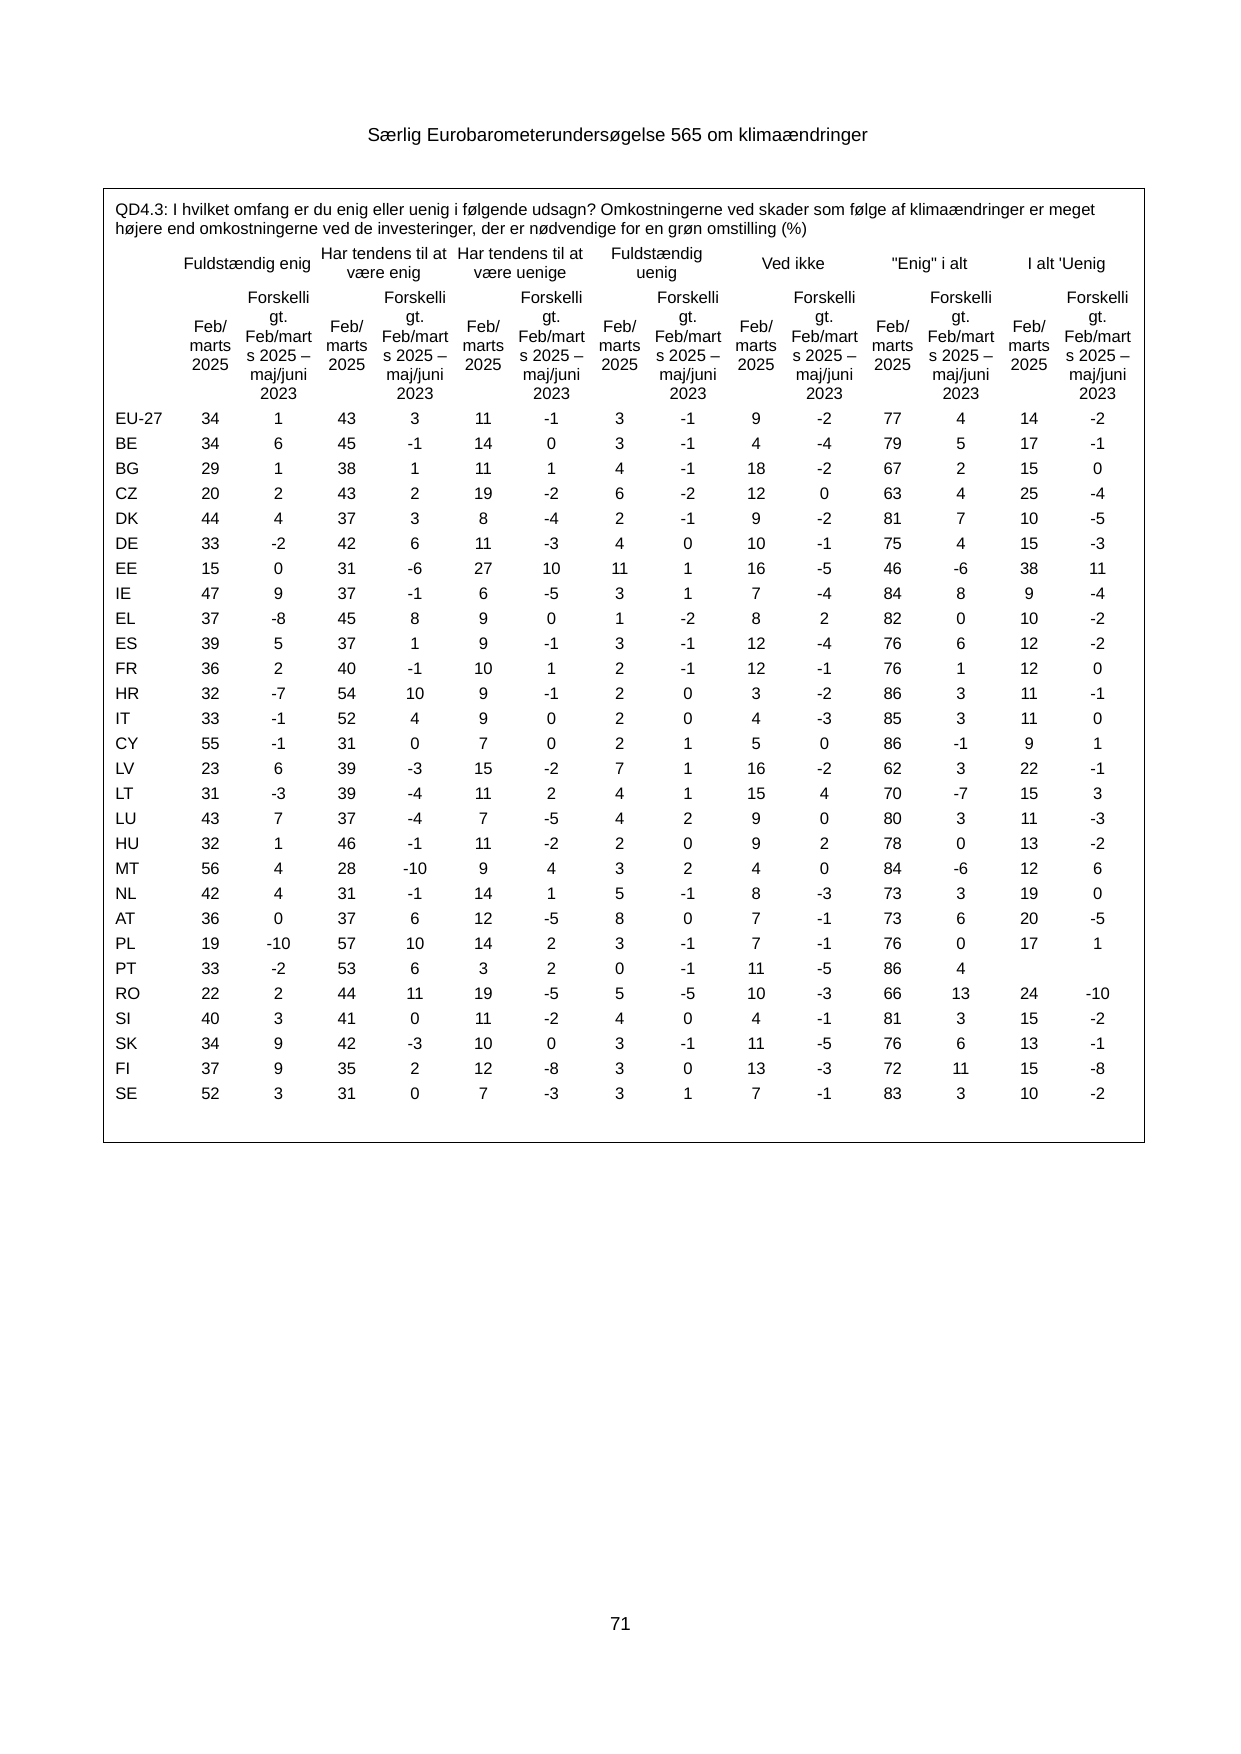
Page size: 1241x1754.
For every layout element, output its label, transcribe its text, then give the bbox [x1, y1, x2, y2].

table_cell 0 [378, 731, 452, 756]
table_cell 4 [378, 706, 452, 731]
table_cell 12 [998, 631, 1060, 656]
table_cell -1 [651, 1031, 725, 1056]
table_cell PL [112, 931, 179, 956]
table_cell -3 [378, 1031, 452, 1056]
table_cell 0 [787, 806, 861, 831]
table_cell 17 [998, 931, 1060, 956]
table_cell 46 [315, 831, 378, 856]
table_cell 3 [588, 406, 651, 431]
table_cell -4 [378, 806, 452, 831]
table_cell 11 [452, 456, 514, 481]
table_cell 11 [452, 831, 514, 856]
table_cell 1 [588, 606, 651, 631]
table_cell 42 [315, 531, 378, 556]
table_cell 2 [241, 981, 315, 1006]
table_cell 0 [241, 556, 315, 581]
table_cell 80 [861, 806, 924, 831]
table_cell 10 [378, 681, 452, 706]
table_cell 4 [514, 856, 588, 881]
table_cell 15 [452, 756, 514, 781]
table_cell 0 [514, 606, 588, 631]
table_cell 4 [588, 781, 651, 806]
table_cell 15 [998, 1006, 1060, 1031]
table_header QD4.3: I hvilket omfang er du enig eller uenig i følgende udsagn? Omkostningerne ved skader som følge af klimaændringer er meget højere end omkostningerne ved de investeringer, der er nødvendige for en grøn omstilling (%) [112, 197, 1135, 241]
table_cell 4 [725, 431, 787, 456]
table_cell 3 [588, 631, 651, 656]
table_cell 15 [179, 556, 241, 581]
table_cell 57 [315, 931, 378, 956]
table_cell -1 [651, 406, 725, 431]
table_cell -1 [651, 956, 725, 981]
table_cell -2 [787, 681, 861, 706]
table_cell DE [112, 531, 179, 556]
table_cell HU [112, 831, 179, 856]
table_cell Forskelligt. Feb/marts 2025 – maj/juni 2023 [241, 285, 315, 406]
table_cell 40 [179, 1006, 241, 1031]
table_cell 4 [924, 406, 998, 431]
table_cell -1 [1060, 681, 1135, 706]
table_cell 27 [452, 556, 514, 581]
table_cell 34 [179, 431, 241, 456]
table_cell -4 [378, 781, 452, 806]
table_cell Feb/marts 2025 [315, 285, 378, 406]
table_cell 9 [452, 606, 514, 631]
table_cell 76 [861, 656, 924, 681]
table_cell 38 [315, 456, 378, 481]
table_cell 6 [378, 531, 452, 556]
table_cell 0 [787, 481, 861, 506]
table_cell -1 [1060, 756, 1135, 781]
table_cell 12 [725, 481, 787, 506]
table_cell 0 [787, 856, 861, 881]
table_cell 44 [179, 506, 241, 531]
table_cell -5 [787, 556, 861, 581]
table_cell 12 [452, 1056, 514, 1081]
table_cell 1 [378, 631, 452, 656]
table_cell 41 [315, 1006, 378, 1031]
table_cell 3 [378, 406, 452, 431]
table_cell 1 [1060, 931, 1135, 956]
table_cell 4 [588, 806, 651, 831]
table_cell -2 [651, 606, 725, 631]
table_cell 3 [924, 1006, 998, 1031]
table_cell 0 [651, 831, 725, 856]
table_cell -5 [514, 806, 588, 831]
table_cell 1 [651, 556, 725, 581]
table_cell 9 [452, 856, 514, 881]
table_cell 85 [861, 706, 924, 731]
table_cell 11 [1060, 556, 1135, 581]
table_cell -3 [787, 706, 861, 731]
table_cell 4 [241, 506, 315, 531]
table_cell -4 [514, 506, 588, 531]
table_cell Forskelligt. Feb/marts 2025 – maj/juni 2023 [924, 285, 998, 406]
table_cell -3 [514, 531, 588, 556]
table_cell 0 [1060, 456, 1135, 481]
table_cell -4 [1060, 581, 1135, 606]
table_cell -2 [1060, 631, 1135, 656]
table_cell 6 [924, 1031, 998, 1056]
table_cell 52 [315, 706, 378, 731]
table_cell 3 [241, 1006, 315, 1031]
table_cell 1 [514, 656, 588, 681]
table_cell 18 [725, 456, 787, 481]
table_cell Feb/marts 2025 [725, 285, 787, 406]
table_cell -1 [651, 931, 725, 956]
table_cell 14 [452, 881, 514, 906]
table_cell 10 [452, 1031, 514, 1056]
table_cell -3 [787, 981, 861, 1006]
table_cell 9 [241, 581, 315, 606]
table_cell 10 [452, 656, 514, 681]
table_cell 0 [588, 956, 651, 981]
table_cell 76 [861, 631, 924, 656]
table_cell 86 [861, 731, 924, 756]
table_cell 1 [514, 881, 588, 906]
table_cell -2 [241, 956, 315, 981]
table_cell 0 [924, 606, 998, 631]
table_cell 12 [725, 631, 787, 656]
table_cell 11 [452, 781, 514, 806]
table_cell 6 [241, 756, 315, 781]
table_cell 11 [725, 1031, 787, 1056]
table_cell -5 [1060, 906, 1135, 931]
table_cell 6 [378, 906, 452, 931]
table_cell 2 [588, 731, 651, 756]
table_cell 10 [725, 981, 787, 1006]
table_cell 29 [179, 456, 241, 481]
table_cell [998, 956, 1060, 981]
table_cell -1 [651, 431, 725, 456]
table_cell 10 [998, 1081, 1060, 1106]
table_cell 9 [452, 706, 514, 731]
table_cell 5 [588, 981, 651, 1006]
table_cell 9 [998, 731, 1060, 756]
table_cell 1 [651, 781, 725, 806]
table_cell 4 [924, 481, 998, 506]
table_cell 0 [514, 1031, 588, 1056]
table_cell 45 [315, 431, 378, 456]
table_cell 3 [924, 706, 998, 731]
table_cell 2 [378, 1056, 452, 1081]
table_cell 31 [315, 731, 378, 756]
table_cell -2 [1060, 406, 1135, 431]
table_cell 9 [241, 1056, 315, 1081]
table_cell Har tendens til at være uenige [452, 241, 588, 285]
table_cell 3 [924, 756, 998, 781]
table_cell 9 [725, 831, 787, 856]
table_cell 7 [588, 756, 651, 781]
table_cell -1 [378, 656, 452, 681]
table_cell 8 [725, 606, 787, 631]
table_cell 15 [998, 531, 1060, 556]
table_cell -1 [651, 881, 725, 906]
table_cell 2 [241, 481, 315, 506]
table_cell 4 [787, 781, 861, 806]
table_cell -1 [924, 731, 998, 756]
table_cell 72 [861, 1056, 924, 1081]
table_cell [1060, 956, 1135, 981]
table_cell 1 [924, 656, 998, 681]
table_cell Feb/marts 2025 [179, 285, 241, 406]
table_cell 2 [787, 831, 861, 856]
table_cell 1 [651, 581, 725, 606]
table_cell ES [112, 631, 179, 656]
table_cell Feb/marts 2025 [588, 285, 651, 406]
table_cell -2 [1060, 831, 1135, 856]
table_cell 11 [998, 681, 1060, 706]
table_cell -6 [924, 856, 998, 881]
table_cell 6 [588, 481, 651, 506]
table_cell -3 [1060, 531, 1135, 556]
table_cell -4 [787, 431, 861, 456]
table_cell 3 [924, 1081, 998, 1106]
table_cell 5 [924, 431, 998, 456]
table_cell 3 [588, 931, 651, 956]
table_cell 3 [378, 506, 452, 531]
table_cell EE [112, 556, 179, 581]
table_cell Forskelligt. Feb/marts 2025 – maj/juni 2023 [378, 285, 452, 406]
table_cell 33 [179, 531, 241, 556]
table_cell -2 [1060, 606, 1135, 631]
table_cell -2 [514, 756, 588, 781]
table_cell 40 [315, 656, 378, 681]
table_cell 36 [179, 656, 241, 681]
table_cell 43 [315, 481, 378, 506]
table_cell 10 [725, 531, 787, 556]
table_cell -6 [378, 556, 452, 581]
table_cell 3 [452, 956, 514, 981]
table_cell 46 [861, 556, 924, 581]
table_cell 1 [241, 831, 315, 856]
table_cell -2 [1060, 1006, 1135, 1031]
table_cell 3 [924, 681, 998, 706]
table_cell -3 [241, 781, 315, 806]
table_cell 73 [861, 906, 924, 931]
table_cell 2 [588, 681, 651, 706]
table_cell 0 [514, 431, 588, 456]
table_cell 9 [452, 631, 514, 656]
table_cell 25 [998, 481, 1060, 506]
table_cell 4 [725, 856, 787, 881]
table_cell 10 [998, 606, 1060, 631]
table_cell 2 [787, 606, 861, 631]
table_cell 32 [179, 681, 241, 706]
table_cell 3 [588, 856, 651, 881]
table_cell Feb/marts 2025 [861, 285, 924, 406]
table_cell 10 [378, 931, 452, 956]
table_cell CY [112, 731, 179, 756]
table_cell 4 [924, 531, 998, 556]
table_cell 14 [452, 431, 514, 456]
table_cell Fuldstændig enig [179, 241, 315, 285]
table_cell LV [112, 756, 179, 781]
table_cell 5 [588, 881, 651, 906]
table_cell -6 [924, 556, 998, 581]
table_cell 31 [315, 1081, 378, 1106]
table_cell 0 [924, 931, 998, 956]
table_cell -10 [241, 931, 315, 956]
table_cell 8 [588, 906, 651, 931]
table_cell 2 [588, 706, 651, 731]
table_cell 3 [588, 581, 651, 606]
table_cell 10 [514, 556, 588, 581]
table_cell 31 [315, 881, 378, 906]
table_cell -3 [787, 881, 861, 906]
table_cell 6 [924, 631, 998, 656]
table_cell 22 [998, 756, 1060, 781]
table_cell 37 [179, 1056, 241, 1081]
table_cell -4 [787, 631, 861, 656]
table_cell 6 [378, 956, 452, 981]
table_cell 2 [514, 931, 588, 956]
table_cell -7 [241, 681, 315, 706]
table_cell 11 [452, 406, 514, 431]
table_cell 37 [315, 631, 378, 656]
table_cell -1 [378, 881, 452, 906]
table_cell 13 [998, 831, 1060, 856]
table_cell 86 [861, 956, 924, 981]
table_cell 36 [179, 906, 241, 931]
table_cell -5 [514, 906, 588, 931]
table_cell 12 [725, 656, 787, 681]
table_cell SE [112, 1081, 179, 1106]
table_cell DK [112, 506, 179, 531]
table_cell Forskelligt. Feb/marts 2025 – maj/juni 2023 [1060, 285, 1135, 406]
table_cell Ved ikke [725, 241, 861, 285]
table_cell 67 [861, 456, 924, 481]
table_cell 12 [998, 856, 1060, 881]
table_cell 15 [998, 1056, 1060, 1081]
table_cell 43 [179, 806, 241, 831]
table_cell -3 [378, 756, 452, 781]
table_cell 42 [315, 1031, 378, 1056]
table_cell -1 [787, 906, 861, 931]
table_cell -5 [787, 956, 861, 981]
table_cell -8 [514, 1056, 588, 1081]
table_cell 76 [861, 931, 924, 956]
table_cell -1 [1060, 1031, 1135, 1056]
table_cell 5 [725, 731, 787, 756]
table_cell -1 [787, 1006, 861, 1031]
table_cell 0 [378, 1006, 452, 1031]
table_cell 31 [315, 556, 378, 581]
table_cell 47 [179, 581, 241, 606]
table_cell 9 [725, 506, 787, 531]
table_cell -1 [787, 931, 861, 956]
table_cell 1 [241, 406, 315, 431]
table_cell 11 [588, 556, 651, 581]
table_cell 37 [315, 506, 378, 531]
table_cell 19 [179, 931, 241, 956]
table_cell -1 [651, 456, 725, 481]
table_cell -2 [514, 1006, 588, 1031]
table_cell 8 [452, 506, 514, 531]
table_cell 73 [861, 881, 924, 906]
table_cell 8 [924, 581, 998, 606]
table_cell 12 [998, 656, 1060, 681]
table_cell 0 [651, 531, 725, 556]
table_cell -1 [378, 831, 452, 856]
table_cell -4 [1060, 481, 1135, 506]
table_cell -2 [787, 406, 861, 431]
table_cell 0 [514, 731, 588, 756]
table_cell 5 [241, 631, 315, 656]
table_cell 4 [725, 706, 787, 731]
table_cell 52 [179, 1081, 241, 1106]
table_cell -5 [1060, 506, 1135, 531]
table_cell LT [112, 781, 179, 806]
table_cell 3 [588, 1081, 651, 1106]
table_cell 4 [588, 1006, 651, 1031]
table_cell 24 [998, 981, 1060, 1006]
table_cell -3 [514, 1081, 588, 1106]
table_cell -1 [651, 656, 725, 681]
table_cell 2 [378, 481, 452, 506]
table_cell 56 [179, 856, 241, 881]
table_cell 3 [241, 1081, 315, 1106]
table_cell 9 [241, 1031, 315, 1056]
table_cell 39 [315, 781, 378, 806]
table_cell 19 [998, 881, 1060, 906]
table_cell 19 [452, 981, 514, 1006]
table_cell 13 [998, 1031, 1060, 1056]
table_cell PT [112, 956, 179, 981]
table_cell 7 [725, 906, 787, 931]
table_cell 7 [452, 731, 514, 756]
table_cell Forskelligt. Feb/marts 2025 – maj/juni 2023 [514, 285, 588, 406]
table_cell 16 [725, 556, 787, 581]
table_cell -1 [514, 406, 588, 431]
table_cell CZ [112, 481, 179, 506]
table_cell 8 [378, 606, 452, 631]
table_cell 1 [241, 456, 315, 481]
table_cell 2 [588, 831, 651, 856]
table_cell Forskelligt. Feb/marts 2025 – maj/juni 2023 [651, 285, 725, 406]
table_cell 33 [179, 956, 241, 981]
table_cell 1 [651, 1081, 725, 1106]
table_cell 3 [588, 1031, 651, 1056]
table_cell AT [112, 906, 179, 931]
table_cell 34 [179, 406, 241, 431]
table_cell [112, 241, 179, 285]
table_cell 3 [1060, 781, 1135, 806]
table_cell 11 [998, 706, 1060, 731]
table_cell Feb/marts 2025 [998, 285, 1060, 406]
table_cell 77 [861, 406, 924, 431]
table_cell 2 [651, 806, 725, 831]
table_cell 15 [998, 781, 1060, 806]
table_cell -1 [787, 656, 861, 681]
table_cell 1 [651, 756, 725, 781]
table_cell -2 [787, 506, 861, 531]
table_cell 39 [179, 631, 241, 656]
table_cell 11 [452, 531, 514, 556]
table_cell 0 [651, 681, 725, 706]
table_cell 0 [651, 706, 725, 731]
table_cell 39 [315, 756, 378, 781]
table_cell 4 [241, 881, 315, 906]
table_cell FI [112, 1056, 179, 1081]
table_cell 7 [241, 806, 315, 831]
table_cell 4 [588, 531, 651, 556]
table_cell 28 [315, 856, 378, 881]
table_cell HR [112, 681, 179, 706]
table_cell 84 [861, 856, 924, 881]
table_cell 0 [651, 906, 725, 931]
table_cell -1 [1060, 431, 1135, 456]
table_cell Fuldstændig uenig [588, 241, 725, 285]
table_cell 20 [179, 481, 241, 506]
table_cell -1 [787, 531, 861, 556]
table_cell -5 [514, 581, 588, 606]
table_cell 6 [1060, 856, 1135, 881]
table_cell 81 [861, 506, 924, 531]
table_cell 2 [588, 656, 651, 681]
table_cell 84 [861, 581, 924, 606]
table_cell -5 [787, 1031, 861, 1056]
table_cell -10 [378, 856, 452, 881]
table_cell -2 [787, 456, 861, 481]
table_cell 0 [1060, 881, 1135, 906]
table_cell 32 [179, 831, 241, 856]
table_cell 12 [452, 906, 514, 931]
table_cell -8 [241, 606, 315, 631]
table_cell -5 [651, 981, 725, 1006]
table_cell 82 [861, 606, 924, 631]
table_cell -3 [787, 1056, 861, 1081]
table_cell Forskelligt. Feb/marts 2025 – maj/juni 2023 [787, 285, 861, 406]
table_cell 79 [861, 431, 924, 456]
table_cell 0 [787, 731, 861, 756]
table_cell 8 [725, 881, 787, 906]
table_cell 44 [315, 981, 378, 1006]
table_cell SI [112, 1006, 179, 1031]
table_cell 37 [179, 606, 241, 631]
table_cell 3 [588, 431, 651, 456]
table_cell 3 [924, 806, 998, 831]
table_cell 19 [452, 481, 514, 506]
table_cell 63 [861, 481, 924, 506]
table_cell 7 [452, 806, 514, 831]
table_cell 7 [924, 506, 998, 531]
table_cell 83 [861, 1081, 924, 1106]
table_cell 16 [725, 756, 787, 781]
table_cell 2 [514, 781, 588, 806]
table_cell -1 [514, 681, 588, 706]
table_cell 3 [924, 881, 998, 906]
table_cell 33 [179, 706, 241, 731]
table_cell 7 [725, 581, 787, 606]
table_cell 0 [651, 1056, 725, 1081]
table_cell -1 [651, 506, 725, 531]
table_cell NL [112, 881, 179, 906]
table_cell 15 [725, 781, 787, 806]
table_cell -2 [651, 481, 725, 506]
table_cell FR [112, 656, 179, 681]
table_cell -7 [924, 781, 998, 806]
table_cell 37 [315, 581, 378, 606]
table_cell 7 [452, 1081, 514, 1106]
table_cell 11 [998, 806, 1060, 831]
table_cell 11 [725, 956, 787, 981]
table_cell 37 [315, 906, 378, 931]
table_cell 0 [651, 1006, 725, 1031]
table_cell 55 [179, 731, 241, 756]
table_cell 76 [861, 1031, 924, 1056]
table_cell 9 [998, 581, 1060, 606]
table_cell 42 [179, 881, 241, 906]
table_cell 14 [452, 931, 514, 956]
table_cell 86 [861, 681, 924, 706]
table_cell 43 [315, 406, 378, 431]
table_cell 2 [588, 506, 651, 531]
table_cell 53 [315, 956, 378, 981]
table_cell -5 [514, 981, 588, 1006]
table_cell 4 [241, 856, 315, 881]
table_cell 9 [725, 806, 787, 831]
table_cell 6 [241, 431, 315, 456]
table_cell 7 [725, 931, 787, 956]
table_cell 0 [1060, 656, 1135, 681]
table_cell 2 [514, 956, 588, 981]
table_cell 70 [861, 781, 924, 806]
table_cell 34 [179, 1031, 241, 1056]
table_cell 9 [725, 406, 787, 431]
table_cell 13 [924, 981, 998, 1006]
table_cell 45 [315, 606, 378, 631]
table_cell 38 [998, 556, 1060, 581]
table_cell 4 [588, 456, 651, 481]
table_cell 6 [452, 581, 514, 606]
table_cell -10 [1060, 981, 1135, 1006]
table_cell 11 [924, 1056, 998, 1081]
table_cell 0 [514, 706, 588, 731]
table_cell Feb/marts 2025 [452, 285, 514, 406]
table_cell EU-27 [112, 406, 179, 431]
table_cell 4 [924, 956, 998, 981]
table_cell 54 [315, 681, 378, 706]
table_cell -8 [1060, 1056, 1135, 1081]
table_cell -1 [514, 631, 588, 656]
table_cell -1 [651, 631, 725, 656]
table_cell 37 [315, 806, 378, 831]
table_cell 1 [1060, 731, 1135, 756]
table_cell 31 [179, 781, 241, 806]
table_cell 2 [924, 456, 998, 481]
table_cell -1 [241, 731, 315, 756]
table_cell 2 [241, 656, 315, 681]
table_cell 66 [861, 981, 924, 1006]
table_cell -1 [787, 1081, 861, 1106]
table_cell I alt 'Uenig [998, 241, 1135, 285]
table_cell -1 [378, 431, 452, 456]
table_cell 17 [998, 431, 1060, 456]
table_cell IE [112, 581, 179, 606]
table_cell 20 [998, 906, 1060, 931]
table_cell EL [112, 606, 179, 631]
table_cell MT [112, 856, 179, 881]
table_cell "Enig" i alt [861, 241, 998, 285]
table_cell -2 [514, 831, 588, 856]
table_cell 15 [998, 456, 1060, 481]
table_cell BG [112, 456, 179, 481]
table_cell 14 [998, 406, 1060, 431]
table_cell RO [112, 981, 179, 1006]
table_cell 11 [452, 1006, 514, 1031]
table_cell 7 [725, 1081, 787, 1106]
table_cell 81 [861, 1006, 924, 1031]
table_cell 78 [861, 831, 924, 856]
table_cell 1 [378, 456, 452, 481]
table_cell 11 [378, 981, 452, 1006]
table_cell 6 [924, 906, 998, 931]
table_cell 2 [651, 856, 725, 881]
table_cell Har tendens til at være enig [315, 241, 452, 285]
table_cell -2 [241, 531, 315, 556]
table_cell 3 [588, 1056, 651, 1081]
table_cell [112, 285, 179, 406]
table_cell 4 [725, 1006, 787, 1031]
table_cell -2 [787, 756, 861, 781]
table_cell -1 [241, 706, 315, 731]
table_cell -2 [514, 481, 588, 506]
table_cell 0 [924, 831, 998, 856]
table_cell 62 [861, 756, 924, 781]
table_cell -4 [787, 581, 861, 606]
table_cell 1 [514, 456, 588, 481]
table_cell 35 [315, 1056, 378, 1081]
table_cell 0 [1060, 706, 1135, 731]
table_cell 22 [179, 981, 241, 1006]
table_cell -2 [1060, 1081, 1135, 1106]
table_cell 1 [651, 731, 725, 756]
table_cell 10 [998, 506, 1060, 531]
table_cell 23 [179, 756, 241, 781]
table_cell 0 [241, 906, 315, 931]
table_cell 75 [861, 531, 924, 556]
table_cell 9 [452, 681, 514, 706]
table_cell 3 [725, 681, 787, 706]
table_cell -1 [378, 581, 452, 606]
table_cell LU [112, 806, 179, 831]
table_cell 13 [725, 1056, 787, 1081]
table_cell 0 [378, 1081, 452, 1106]
table_cell SK [112, 1031, 179, 1056]
table_cell IT [112, 706, 179, 731]
table_cell BE [112, 431, 179, 456]
table_cell -3 [1060, 806, 1135, 831]
